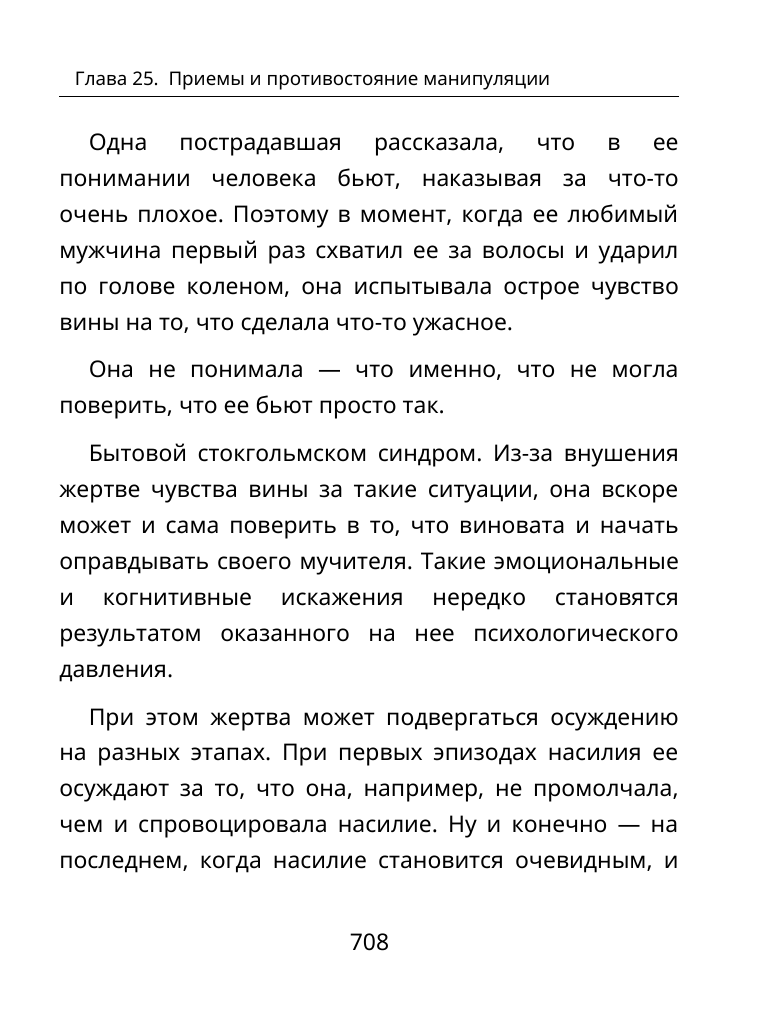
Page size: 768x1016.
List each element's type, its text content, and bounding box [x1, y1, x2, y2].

text Одна пострадавшая рассказала, что в ее понимании человека бьют, наказывая за что-то очень плохое. Поэтому в момент, когда ее любимый мужчина первый раз схватил ее за волосы и ударил по голове коленом, она испытывала острое чувство вины на то, что сделала что-то ужасное. [59, 126, 679, 337]
text При этом жертва может подвергаться осуждению на разных этапах. При первых эпизодах насилия ее осуждают за то, что она, например, не промолчала, чем и спровоцировала насилие. Ну и конечно — на последнем, когда насилие становится очевидным, и [59, 700, 679, 875]
text Она не понимала — что именно, что не могла поверить, что ее бьют просто так. [59, 353, 679, 421]
text Бытовой стокгольмском синдром. Из-за внушения жертве чувства вины за такие ситуации, она вскоре может и сама поверить в то, что виновата и начать оправдывать своего мучителя. Такие эмоциональные и когнитивные искажения нередко становятся результатом оказанного на нее психологического давления. [59, 437, 679, 684]
